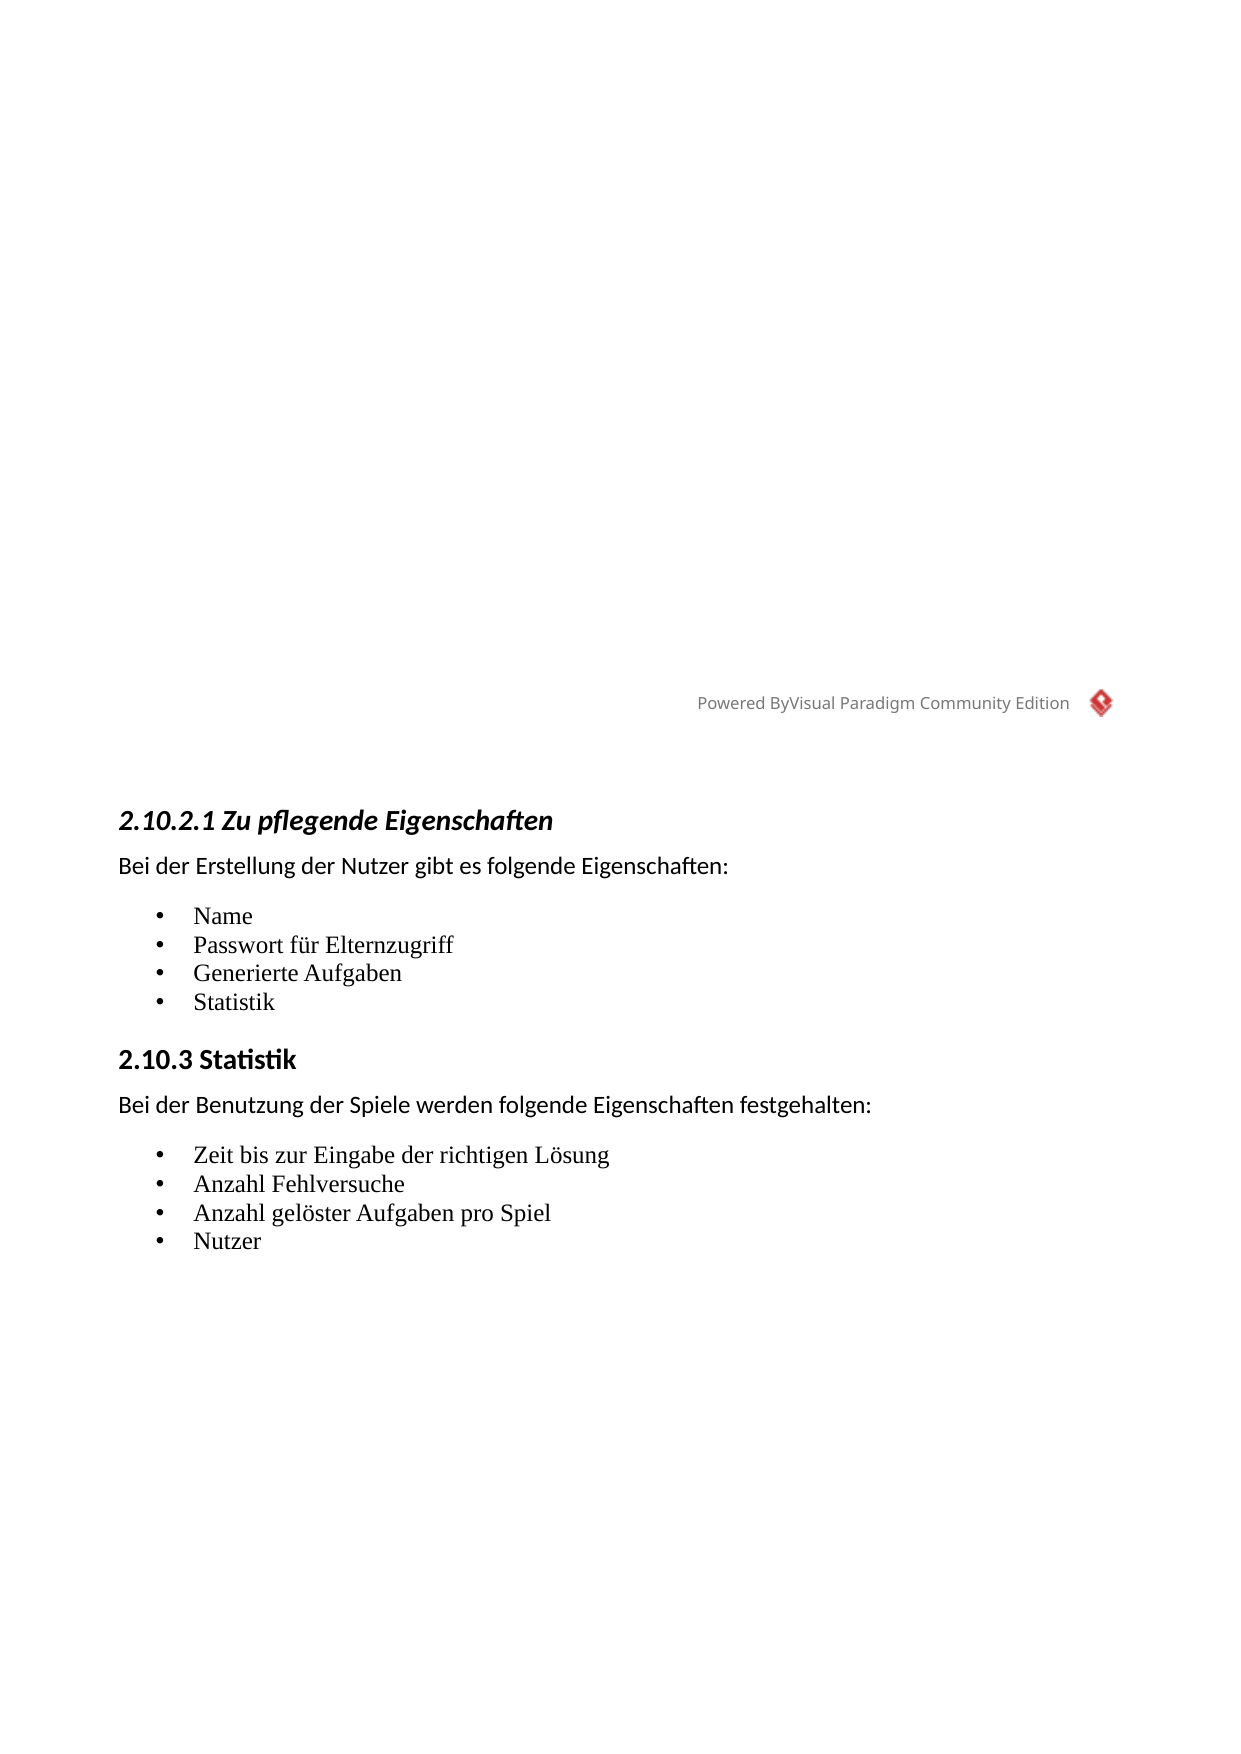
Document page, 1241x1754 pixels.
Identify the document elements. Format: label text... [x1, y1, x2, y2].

list Anzahl gelöster Aufgaben pro Spiel [156, 1198, 1122, 1226]
text Bei der Benutzung der Spiele werden folgende Eigenschaften festgehalten: [118, 1089, 1122, 1119]
list Statistik [156, 987, 1122, 1016]
list Zeit bis zur Eingabe der richtigen Lösung [156, 1140, 1122, 1169]
list Generierte Aufgaben [156, 958, 1122, 987]
text Bei der Erstellung der Nutzer gibt es folgende Eigenschaften: [118, 850, 1122, 880]
list Name [156, 901, 1122, 930]
list Anzahl Fehlversuche [156, 1169, 1122, 1198]
list Nutzer [156, 1226, 1122, 1255]
subtitle 2.10.3 Statistik [118, 1041, 1122, 1077]
subtitle 2.10.2.1 Zu pflegende Eigenschaften [118, 802, 1122, 837]
list Passwort für Elternzugriff [156, 930, 1122, 958]
